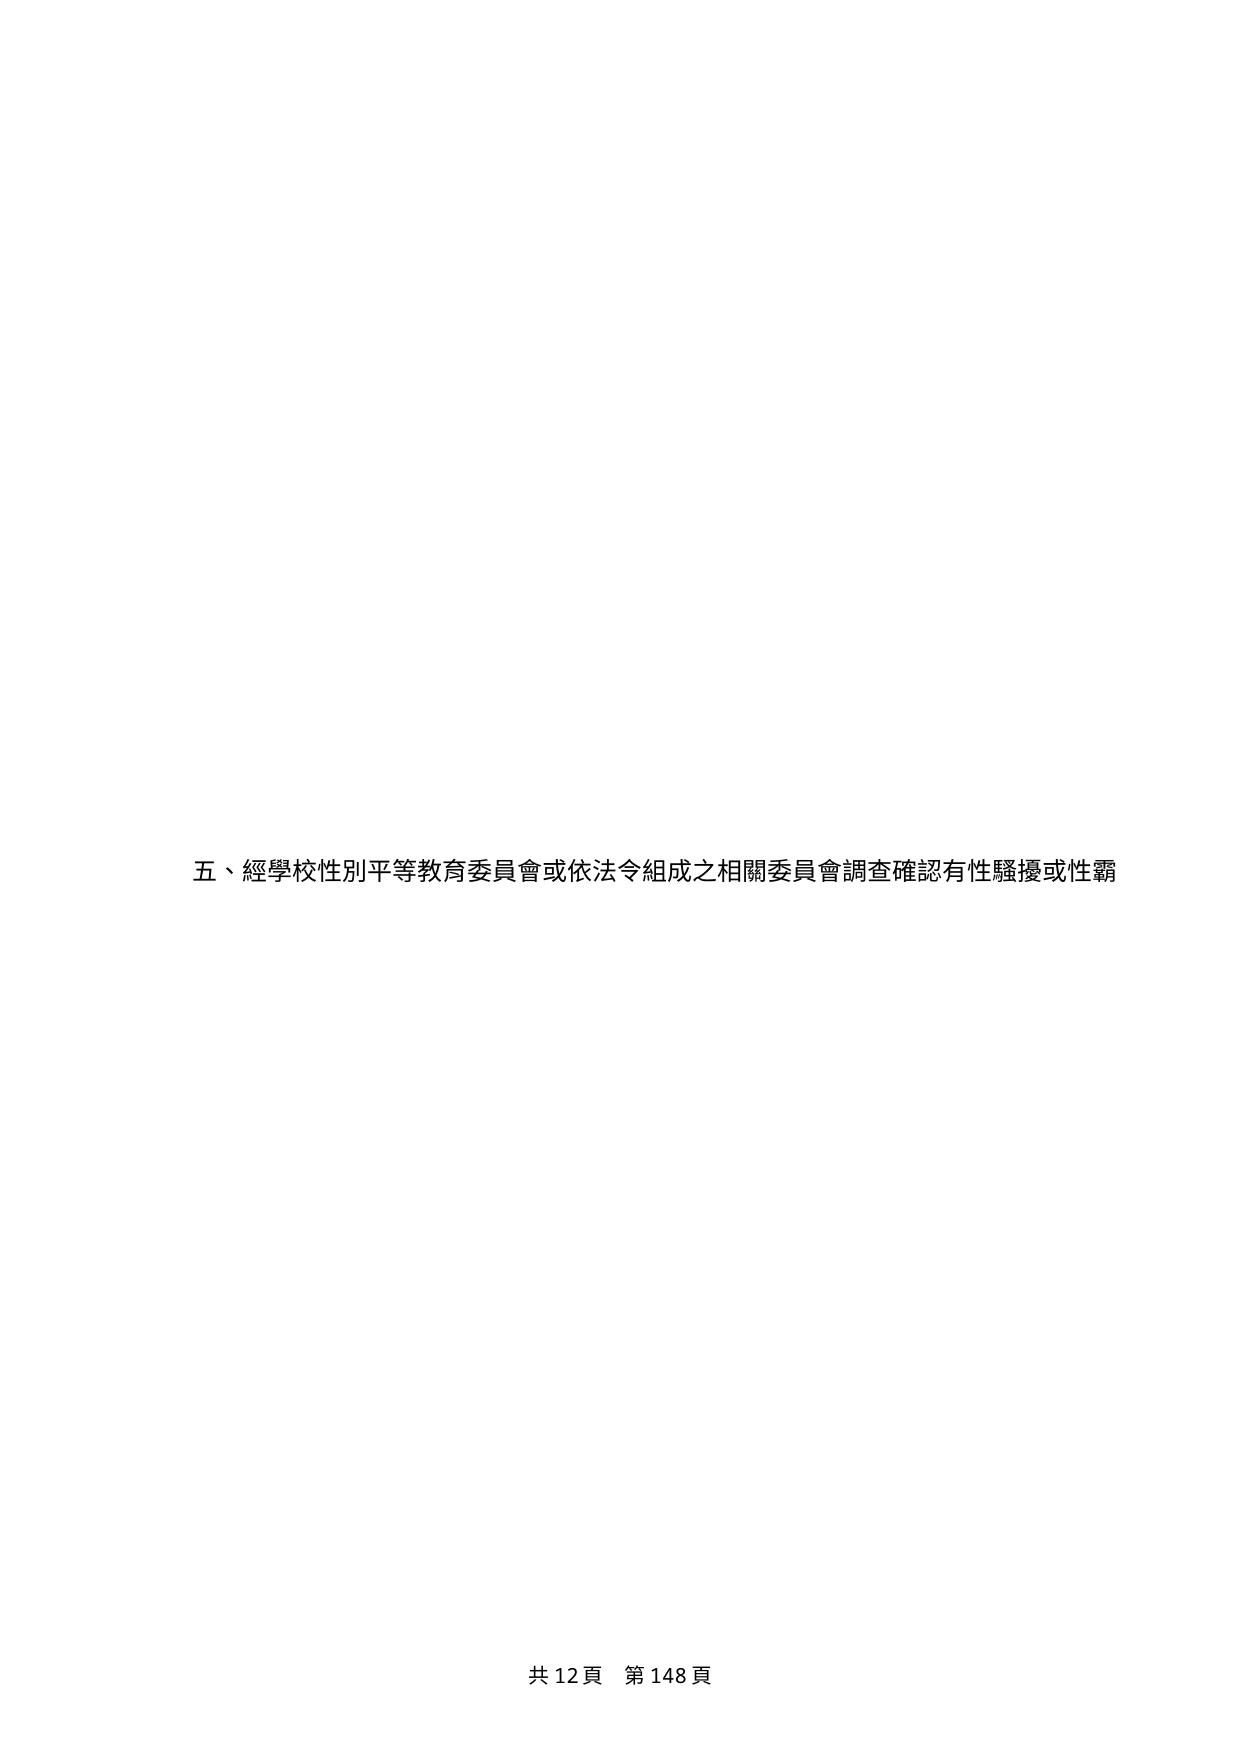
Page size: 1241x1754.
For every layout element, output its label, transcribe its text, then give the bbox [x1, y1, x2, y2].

text 五、經學校性別平等教育委員會或依法令組成之相關委員會調查確認有性騷擾或性霸 [192, 828, 1122, 891]
